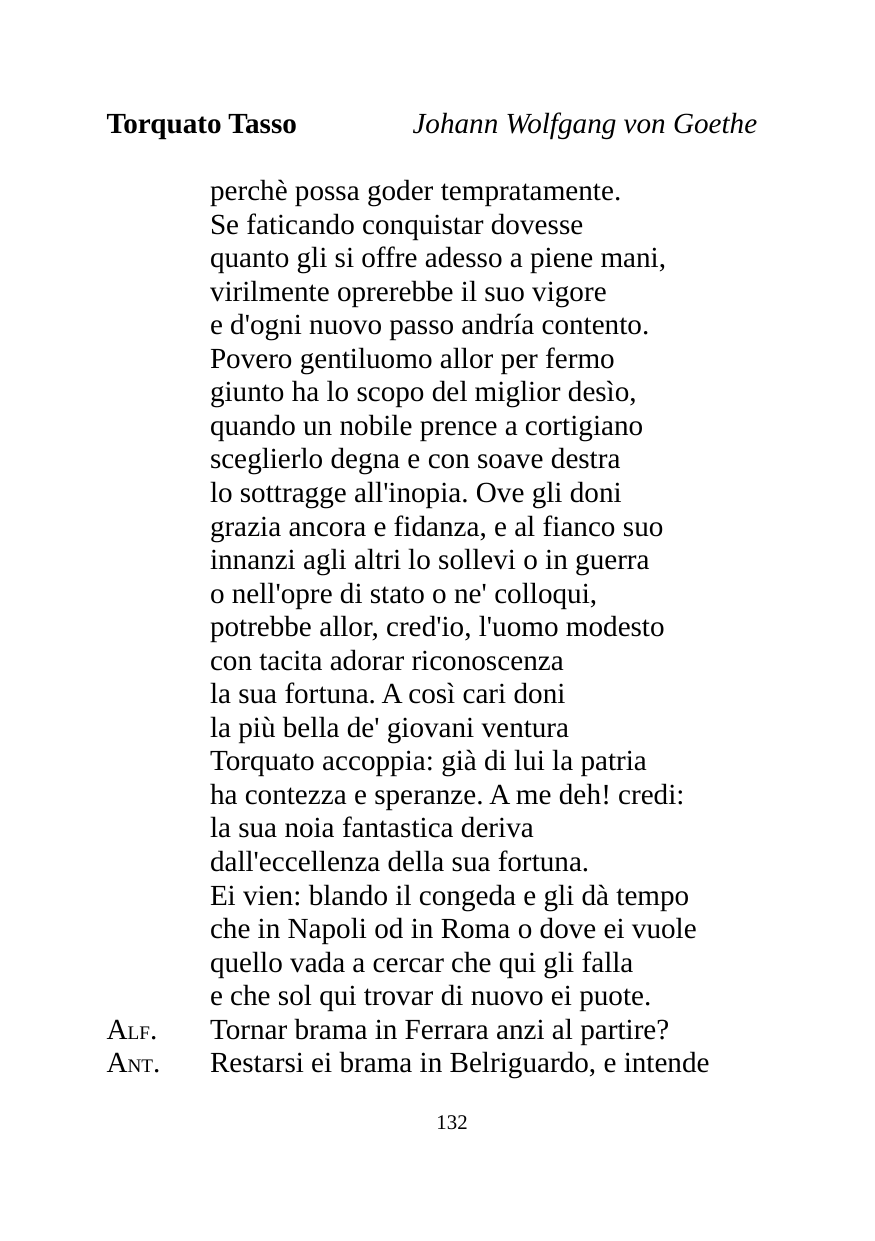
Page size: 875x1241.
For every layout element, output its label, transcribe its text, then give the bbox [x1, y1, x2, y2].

table_cell [99, 173, 196, 1012]
table_cell perchè possa goder tempratamente. Se faticando conquistar dovesse quanto gli si offre adesso a piene mani, virilmente oprerebbe il suo vigore e d'ogni nuovo passo andría contento. Povero gentiluomo allor per fermo giunto ha lo scopo del miglior desìo, quando un nobile prence a cortigiano sceglierlo degna e con soave destra lo sottragge all'inopia. Ove gli doni grazia ancora e fidanza, e al fianco suo innanzi agli altri lo sollevi o in guerra o nell'opre di stato o ne' colloqui, potrebbe allor, cred'io, l'uomo modesto con tacita adorar riconoscenza la sua fortuna. A così cari doni la più bella de' giovani ventura Torquato accoppia: già di lui la patria ha contezza e speranze. A me deh! credi: la sua noia fantastica deriva dall'eccellenza della sua fortuna. Ei vien: blando il congeda e gli dà tempo che in Napoli od in Roma o dove ei vuole quello vada a cercar che qui gli falla e che sol qui trovar di nuovo ei puote. [196, 173, 775, 1012]
table_cell Tornar brama in Ferrara anzi al partire? [196, 1012, 775, 1045]
table_cell Ant. [99, 1045, 196, 1079]
table_cell Alf. [99, 1012, 196, 1045]
table_cell Restarsi ei brama in Belriguardo, e intende [196, 1045, 775, 1079]
